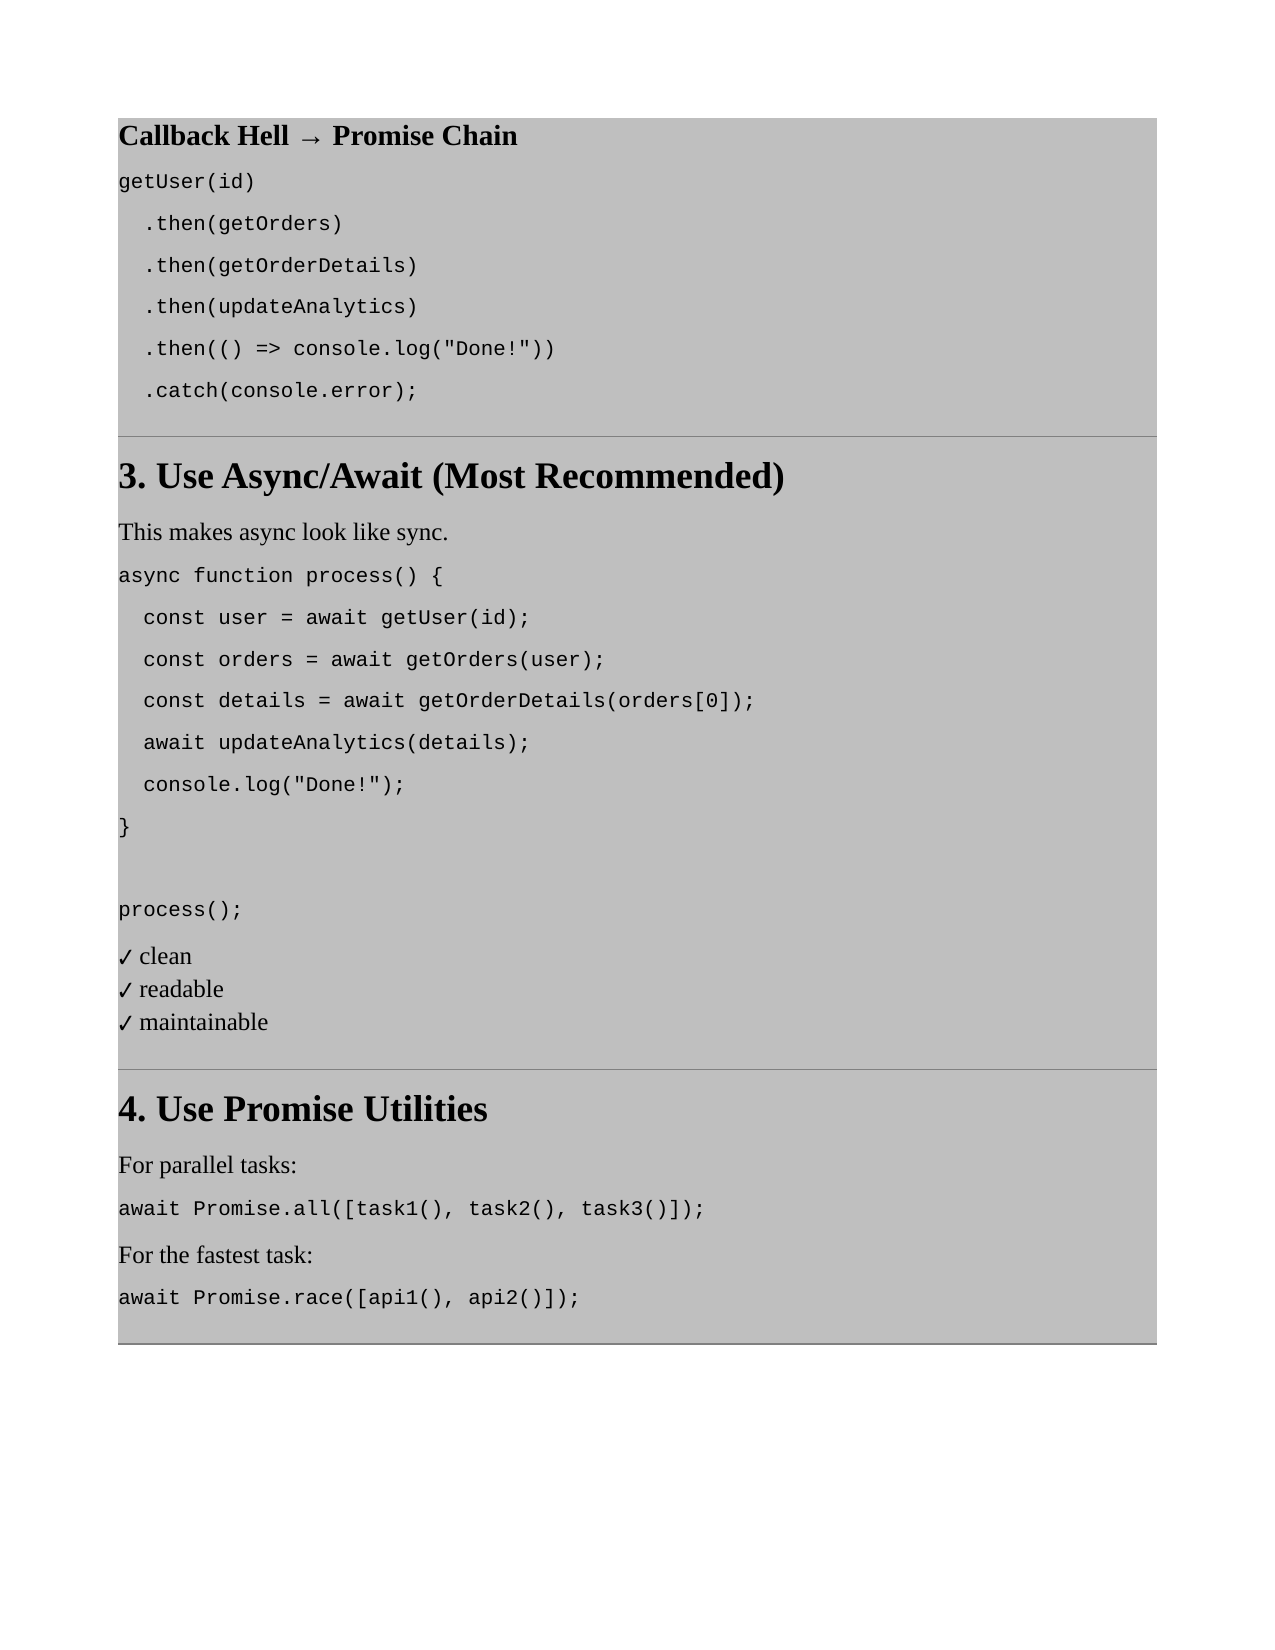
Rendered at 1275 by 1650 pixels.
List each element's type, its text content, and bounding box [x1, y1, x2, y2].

text const orders = await getOrders(user); [118, 649, 1157, 672]
text .catch(console.error); [118, 380, 1157, 404]
text This makes async look like sync. [118, 517, 1157, 546]
text For parallel tasks: [118, 1150, 1157, 1179]
text await Promise.race([api1(), api2()]); [118, 1287, 1157, 1311]
subtitle 4. Use Promise Utilities [118, 1086, 1157, 1129]
text .then(updateAnalytics) [118, 297, 1157, 320]
text await updateAnalytics(details); [118, 732, 1157, 756]
text For the fastest task: [118, 1240, 1157, 1268]
text .then(getOrderDetails) [118, 255, 1157, 278]
text } [118, 816, 1157, 839]
text .then(getOrders) [118, 213, 1157, 237]
text getUser(id) [118, 171, 1157, 195]
text async function process() { [118, 565, 1157, 589]
text ✔ clean ✔ readable ✔ maintainable [118, 941, 1157, 1036]
text console.log("Done!"); [118, 774, 1157, 798]
text .then(() => console.log("Done!")) [118, 338, 1157, 362]
subtitle Callback Hell → Promise Chain [118, 118, 1157, 152]
text const details = await getOrderDetails(orders[0]); [118, 690, 1157, 714]
text const user = await getUser(id); [118, 607, 1157, 631]
subtitle 3. Use Async/Await (Most Recommended) [118, 453, 1157, 496]
text process(); [118, 899, 1157, 923]
text await Promise.all([task1(), task2(), task3()]); [118, 1198, 1157, 1222]
